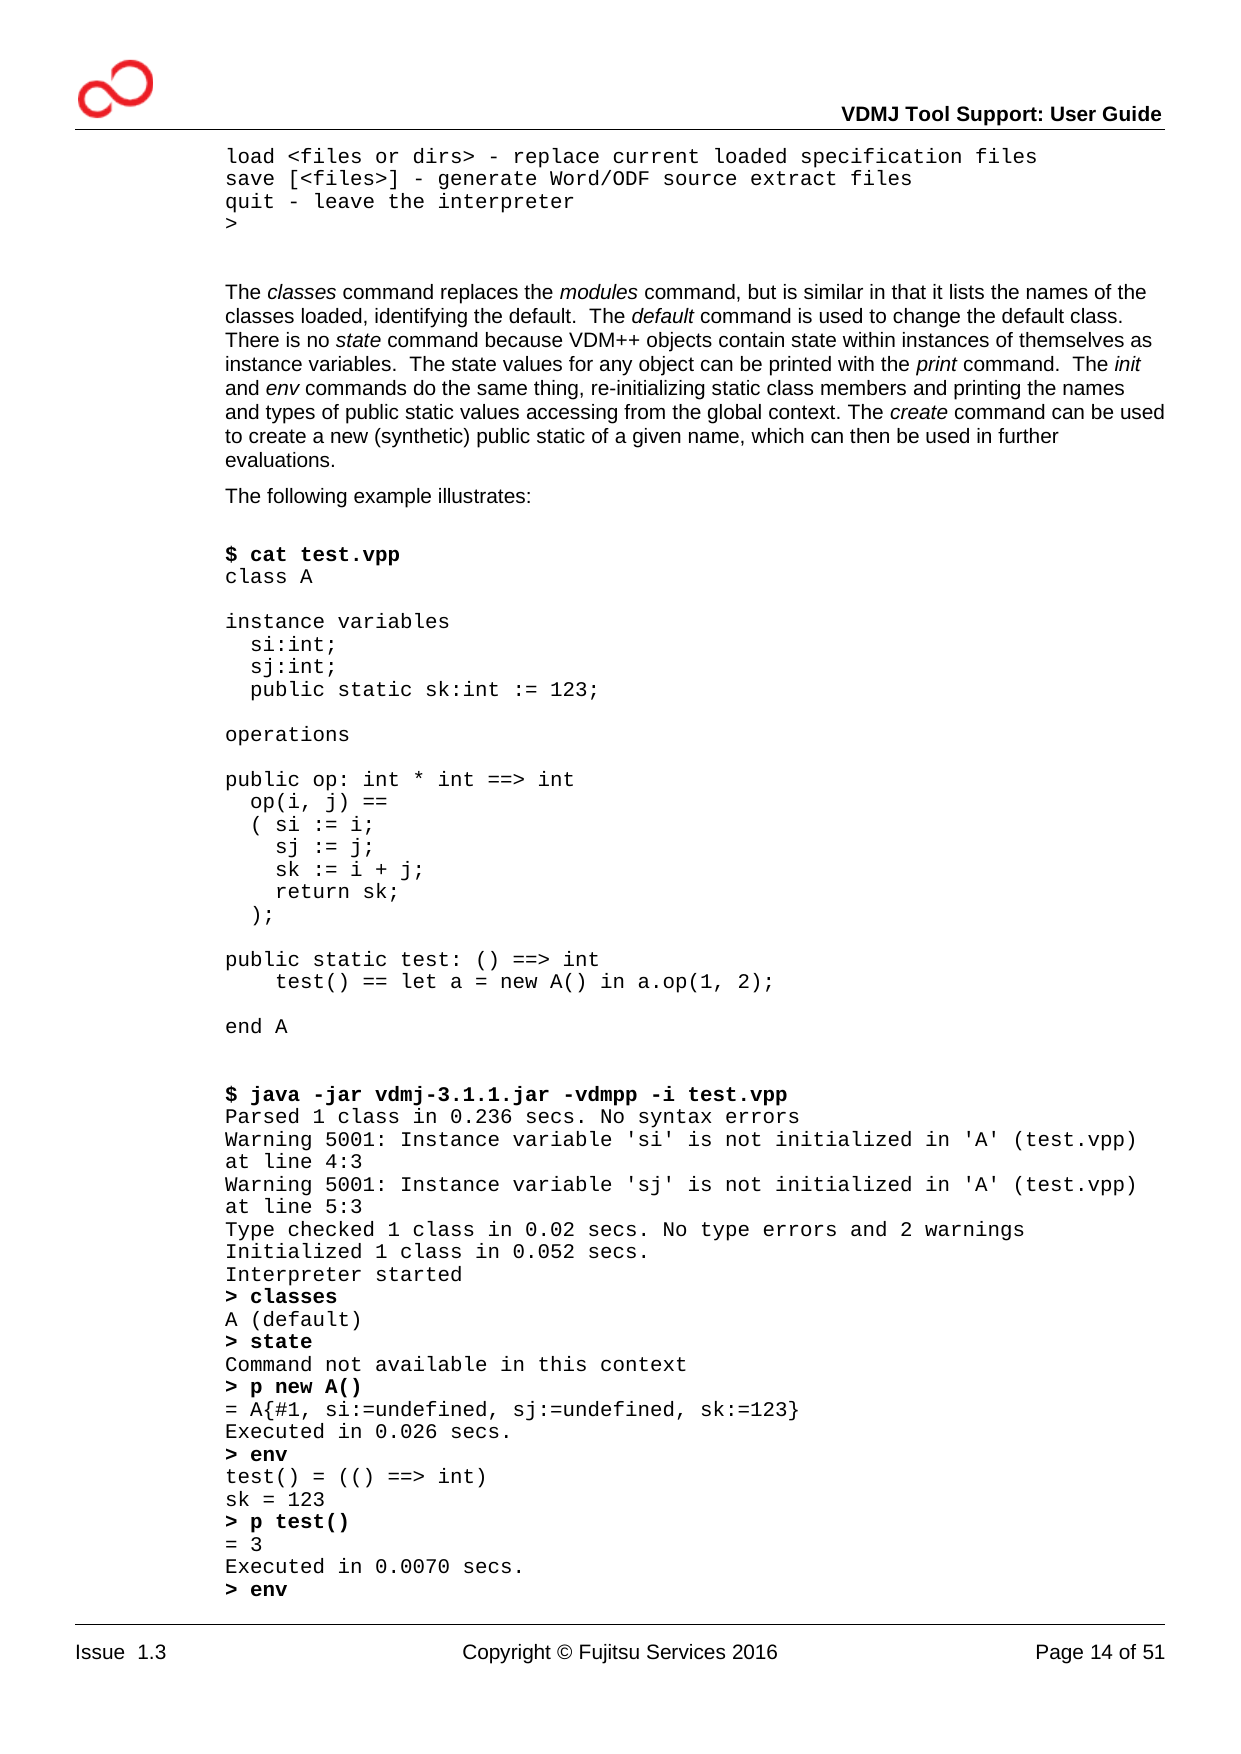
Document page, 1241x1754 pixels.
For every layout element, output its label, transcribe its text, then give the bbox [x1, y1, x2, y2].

text > env [225, 1578, 1165, 1601]
text > state [225, 1331, 1165, 1353]
text quit - leave the interpreter [225, 190, 1165, 213]
text return sk; [225, 881, 1165, 903]
text Parsed 1 class in 0.236 secs. No syntax errors [225, 1106, 1165, 1128]
text The following example illustrates: [225, 484, 1165, 508]
text Warning 5001: Instance variable 'si' is not initialized in 'A' (test.vpp) at line 4:3 [225, 1128, 1165, 1173]
text instance variables [225, 611, 1165, 633]
text public op: int * int ==> int [225, 768, 1165, 791]
text Command not available in this context [225, 1353, 1165, 1376]
text > [225, 213, 1165, 235]
text Type checked 1 class in 0.02 secs. No type errors and 2 warnings [225, 1218, 1165, 1241]
picture [78, 52, 153, 128]
text Executed in 0.026 secs. [225, 1421, 1165, 1443]
text op(i, j) == [225, 791, 1165, 813]
text > classes [225, 1286, 1165, 1308]
text $ java -jar vdmj-3.1.1.jar -vdmpp -i test.vpp [225, 1083, 1165, 1106]
text The classes command replaces the modules command, but is similar in that it lists the names of the classes loaded, identifying the default. The default command is used to change the default class. There is no state command because VDM++ objects contain state within instances of themselves as instance variables. The state values for any object can be printed with the print command. The init and env commands do the same thing, re-initializing static class members and printing the names and types of public static values accessing from the global context. The create command can be used to create a new (synthetic) public static of a given name, which can then be used in further evaluations. [225, 280, 1165, 472]
text class A [225, 566, 1165, 588]
text si:int; [225, 633, 1165, 656]
text test() = (() ==> int) [225, 1466, 1165, 1488]
text test() == let a = new A() in a.op(1, 2); [225, 971, 1165, 993]
text public static test: () ==> int [225, 948, 1165, 971]
text sk := i + j; [225, 858, 1165, 881]
text end A [225, 1016, 1165, 1038]
text public static sk:int := 123; [225, 678, 1165, 701]
text = 3 [225, 1533, 1165, 1556]
text save [<files>] - generate Word/ODF source extract files [225, 168, 1165, 190]
text sj:int; [225, 656, 1165, 678]
text Initialized 1 class in 0.052 secs. [225, 1241, 1165, 1263]
text = A{#1, si:=undefined, sj:=undefined, sk:=123} [225, 1398, 1165, 1421]
text > p test() [225, 1511, 1165, 1533]
text sj := j; [225, 836, 1165, 858]
text > p new A() [225, 1376, 1165, 1398]
text ); [225, 903, 1165, 926]
text sk = 123 [225, 1488, 1165, 1511]
text > env [225, 1443, 1165, 1466]
text operations [225, 723, 1165, 746]
text Executed in 0.0070 secs. [225, 1556, 1165, 1578]
text $ cat test.vpp [225, 543, 1165, 566]
text A (default) [225, 1308, 1165, 1331]
text ( si := i; [225, 813, 1165, 836]
text Warning 5001: Instance variable 'sj' is not initialized in 'A' (test.vpp) at line 5:3 [225, 1173, 1165, 1218]
text load <files or dirs> - replace current loaded specification files [225, 145, 1165, 168]
text Interpreter started [225, 1263, 1165, 1286]
